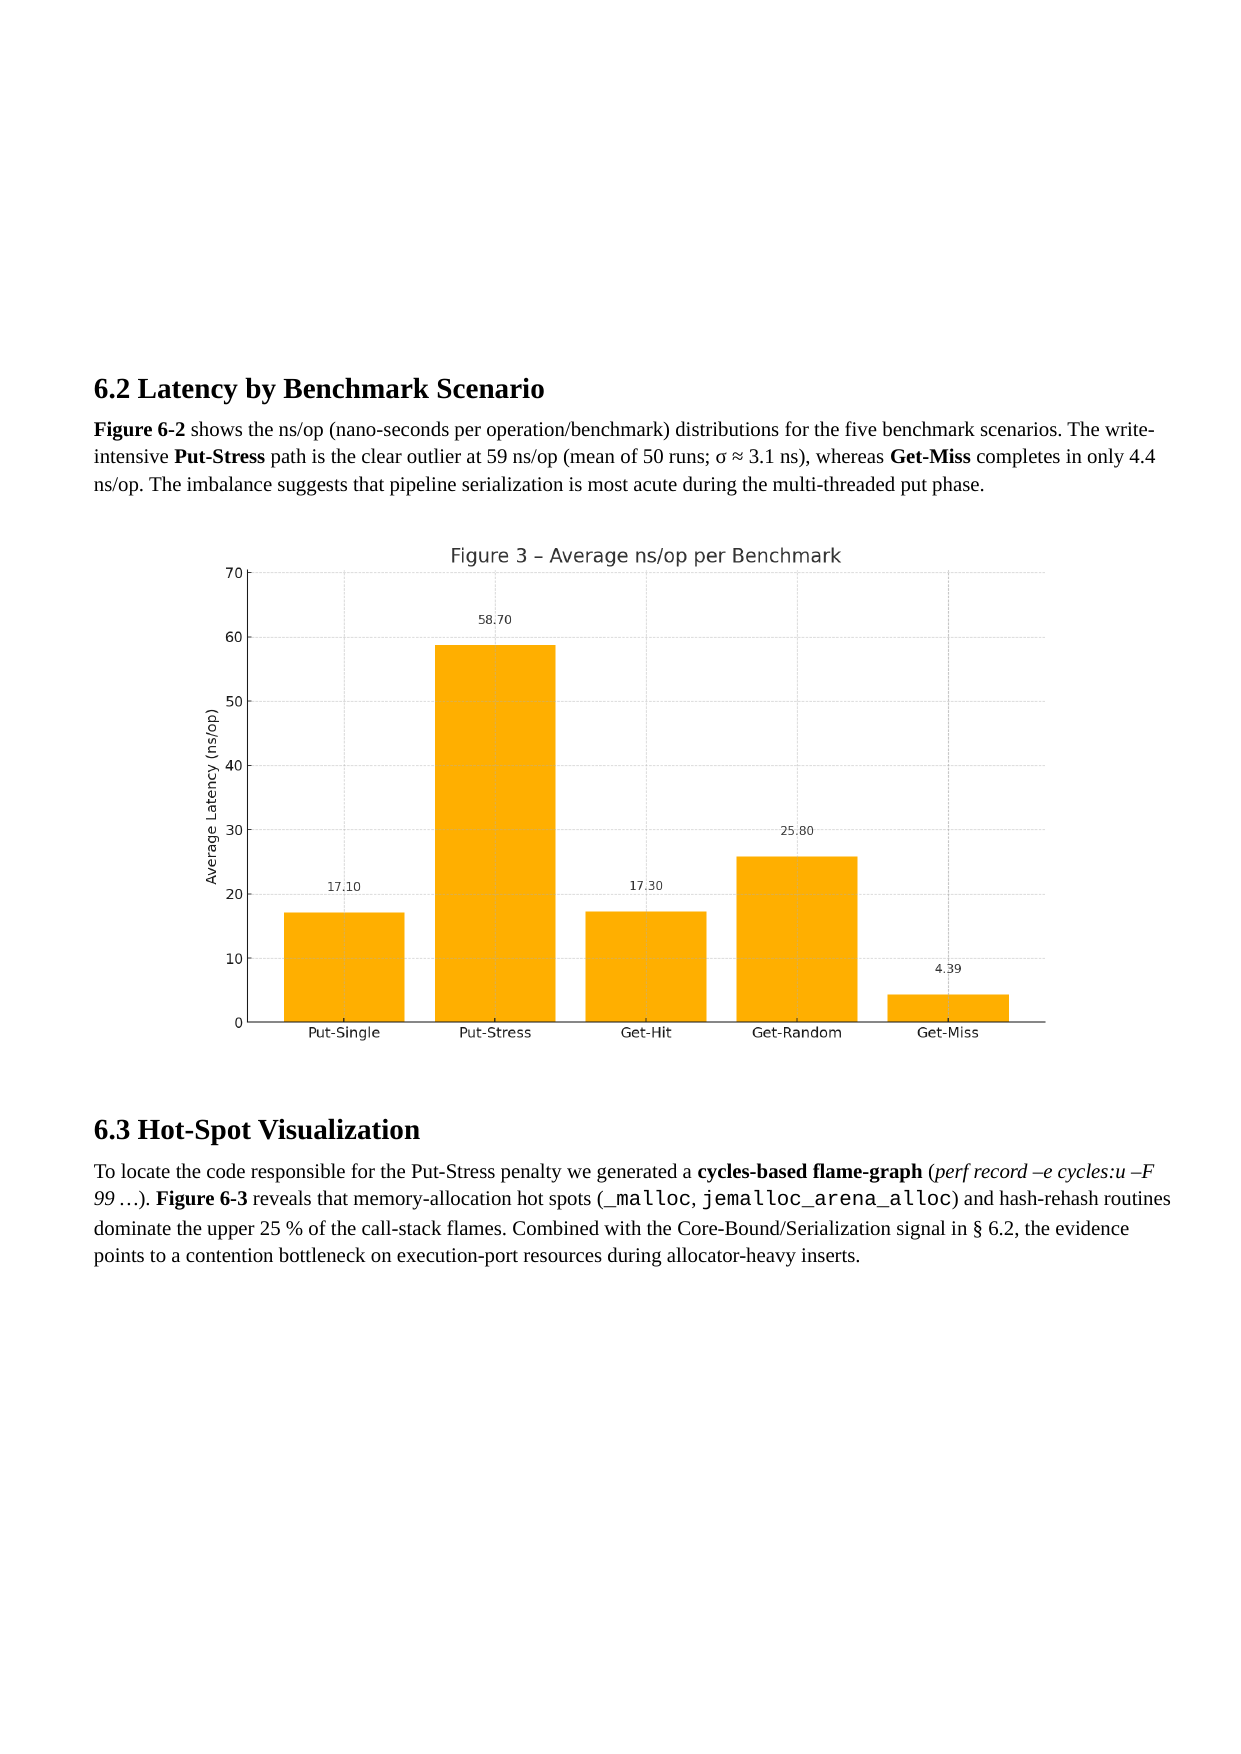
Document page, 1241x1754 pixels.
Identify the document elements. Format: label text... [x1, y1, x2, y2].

text To locate the code responsible for the Put-Stress penalty we generated a cycles-based flame-graph (perf record –e cycles:u –F 99 …). Figure 6-3 reveals that memory-allocation hot spots (_malloc, jemalloc_arena_alloc) and hash-rehash routines dominate the upper 25 % of the call-stack flames. Combined with the Core-Bound/Serialization signal in § 6.2, the evidence points to a contention bottleneck on execution-port resources during allocator-heavy inserts. [94, 1158, 1172, 1267]
picture [201, 538, 1054, 1046]
subtitle 6.2 Latency by Benchmark Scenario [94, 371, 1172, 404]
text Figure 6-2 shows the ns/op (nano-seconds per operation/benchmark) distributions for the five benchmark scenarios. The write-intensive Put-Stress path is the clear outlier at 59 ns/op (mean of 50 runs; σ ≈ 3.1 ns), whereas Get-Miss completes in only 4.4 ns/op. The imbalance suggests that pipeline serialization is most acute during the multi-threaded put phase. [94, 417, 1172, 496]
subtitle 6.3 Hot-Spot Visualization [94, 1112, 1172, 1146]
